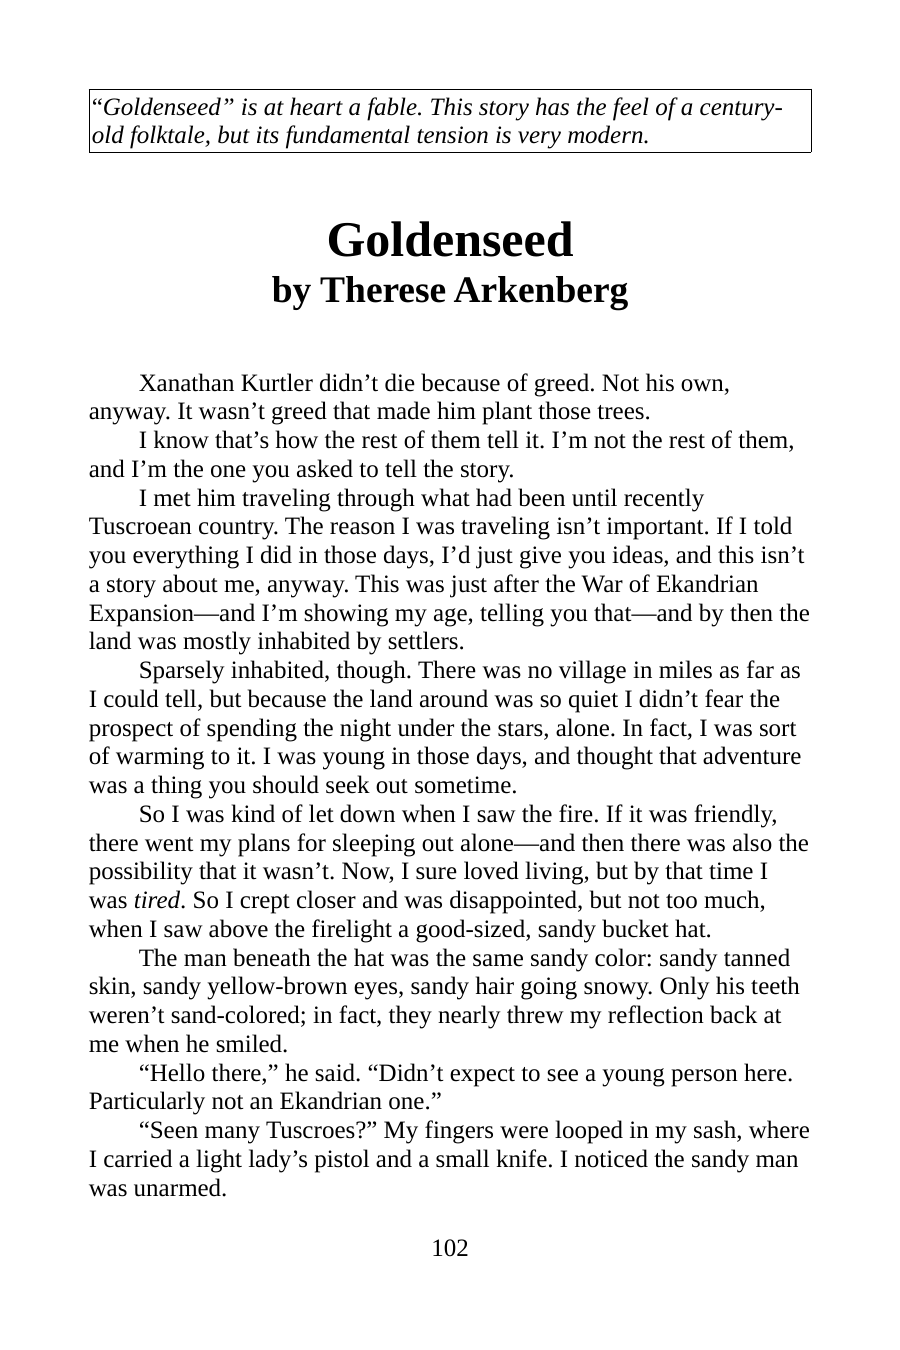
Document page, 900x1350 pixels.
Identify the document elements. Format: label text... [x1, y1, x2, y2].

text I know that’s how the rest of them tell it. I’m not the rest of them, and I’m the one you asked to tell the story. [88, 425, 811, 483]
text “Hello there,” he said. “Didn’t expect to see a young person here. Particularly not an Ekandrian one.” [88, 1058, 811, 1115]
text Xanathan Kurtler didn’t die because of greed. Not his own, anyway. It wasn’t greed that made him plant those trees. [88, 368, 811, 425]
text The man beneath the hat was the same sandy color: sandy tanned skin, sandy yellow-brown eyes, sandy hair going snowy. Only his teeth weren’t sand-colored; in fact, they nearly threw my reflection back at me when he smiled. [88, 943, 811, 1058]
text Sparsely inhabited, though. There was no village in miles as far as I could tell, but because the land around was so quiet I didn’t fear the prospect of spending the night under the stars, alone. In fact, I was sort of warming to it. I was young in those days, and thought that adventure was a thing you should seek out sometime. [88, 655, 811, 799]
text “Seen many Tuscroes?” My fingers were looped in my sash, where I carried a light lady’s pistol and a small knife. I noticed the sandy man was unarmed. [88, 1115, 811, 1201]
text I met him traveling through what had been until recently Tuscroean country. The reason I was traveling isn’t important. If I told you everything I did in those days, I’d just give you ideas, and this isn’t a story about me, anyway. This was just after the War of Ekandrian Expansion—and I’m showing my age, telling you that—and by then the land was mostly inhabited by settlers. [88, 483, 811, 655]
subtitle by Therese Arkenberg [88, 267, 811, 310]
text So I was kind of let down when I saw the fire. If it was friendly, there went my plans for sleeping out alone—and then there was also the possibility that it wasn’t. Now, I sure loved living, but by that time I was tired. So I crept closer and was disappointed, but not too much, when I saw above the firelight a good-sized, sandy bucket hat. [88, 799, 811, 943]
text “Goldenseed” is at heart a fable. This story has the feel of a century-old folktale, but its fundamental tension is very modern. [90, 90, 811, 152]
subtitle Goldenseed [88, 209, 811, 267]
